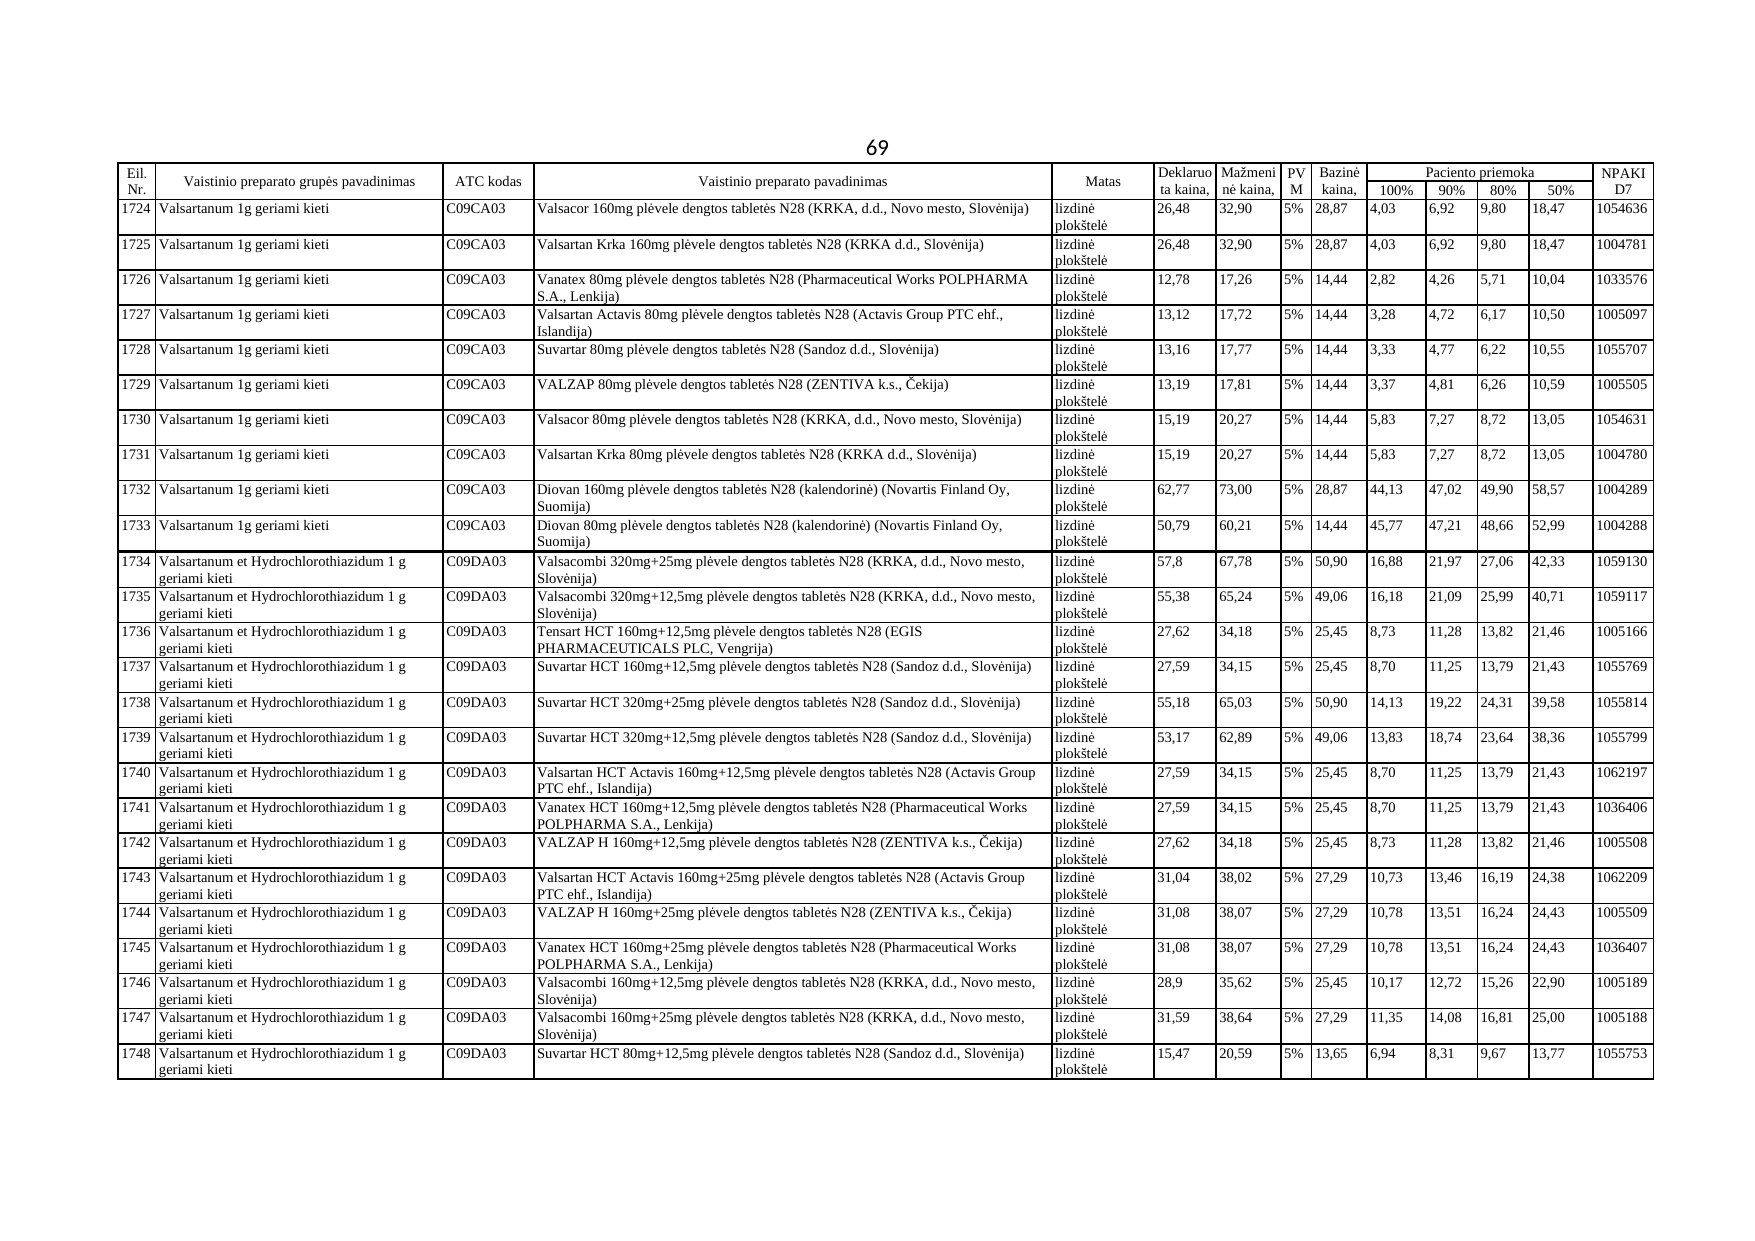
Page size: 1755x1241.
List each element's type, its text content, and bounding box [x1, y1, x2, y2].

table_cell 13,19 [1155, 376, 1215, 409]
table_cell 40,71 [1530, 588, 1592, 622]
table_cell 49,90 [1478, 481, 1528, 515]
table_cell 5,83 [1368, 446, 1425, 479]
table_cell 13,65 [1312, 1045, 1366, 1078]
table_cell 48,66 [1478, 516, 1528, 550]
table_cell 13,79 [1478, 799, 1528, 832]
table_cell C09DA03 [444, 1045, 533, 1078]
table_cell 8,73 [1368, 623, 1425, 657]
table_cell 5% [1282, 411, 1311, 444]
table_cell C09DA03 [444, 764, 533, 797]
table_cell 6,92 [1427, 236, 1477, 269]
table_cell 57,8 [1155, 553, 1215, 586]
table_cell 1737 [119, 658, 155, 692]
table_cell 1742 [119, 834, 155, 867]
table_cell 26,48 [1155, 236, 1215, 269]
table_cell 7,27 [1427, 411, 1477, 444]
table_cell C09CA03 [444, 481, 533, 515]
table_cell 58,57 [1530, 481, 1592, 515]
table_cell 25,45 [1312, 834, 1366, 867]
table_cell Valsartanum et Hydrochlorothiazidum 1 g geriami kieti [156, 658, 442, 692]
table_cell Valsacombi 320mg+12,5mg plėvele dengtos tabletės N28 (KRKA, d.d., Novo mesto, Slovėnija) [535, 588, 1051, 622]
table_header ATC kodas [444, 164, 533, 199]
table_cell 5% [1282, 693, 1311, 727]
table_cell lizdinė plokštelė [1053, 271, 1153, 304]
table_cell 1005508 [1594, 834, 1653, 867]
table_cell C09DA03 [444, 869, 533, 902]
table_cell 17,81 [1217, 376, 1280, 409]
table_cell 19,22 [1427, 693, 1477, 727]
table_cell 27,29 [1312, 869, 1366, 902]
table_cell 5% [1282, 939, 1311, 973]
table_cell 1055753 [1594, 1045, 1653, 1078]
table_cell 27,06 [1478, 553, 1528, 586]
table_cell 1005505 [1594, 376, 1653, 409]
table_cell 1005166 [1594, 623, 1653, 657]
table_cell 11,25 [1427, 764, 1477, 797]
table_cell lizdinė plokštelė [1053, 904, 1153, 937]
table_cell 15,47 [1155, 1045, 1215, 1078]
table_cell 1735 [119, 588, 155, 622]
table_cell 31,04 [1155, 869, 1215, 902]
table_cell Suvartar HCT 320mg+25mg plėvele dengtos tabletės N28 (Sandoz d.d., Slovėnija) [535, 693, 1051, 727]
table_cell 3,33 [1368, 341, 1425, 374]
table_cell C09DA03 [444, 553, 533, 586]
table_cell Valsartanum 1g geriami kieti [156, 516, 442, 550]
table_cell 13,51 [1427, 904, 1477, 937]
table_cell 1005188 [1594, 1009, 1653, 1043]
table_cell 1004288 [1594, 516, 1653, 550]
table_cell 50,79 [1155, 516, 1215, 550]
table_cell 1055799 [1594, 728, 1653, 762]
table_cell 11,25 [1427, 658, 1477, 692]
table_cell 9,80 [1478, 236, 1528, 269]
table_cell 3,28 [1368, 306, 1425, 339]
table_cell Diovan 160mg plėvele dengtos tabletės N28 (kalendorinė) (Novartis Finland Oy, Suomija) [535, 481, 1051, 515]
table_cell 1738 [119, 693, 155, 727]
table_cell 10,78 [1368, 939, 1425, 973]
table_cell lizdinė plokštelė [1053, 376, 1153, 409]
table_cell 5% [1282, 974, 1311, 1008]
table_cell 20,59 [1217, 1045, 1280, 1078]
table_cell 1004781 [1594, 236, 1653, 269]
table_cell 1728 [119, 341, 155, 374]
table_cell C09CA03 [444, 200, 533, 234]
table_cell 32,90 [1217, 200, 1280, 234]
table_cell 50% [1530, 182, 1592, 199]
table_cell 34,18 [1217, 623, 1280, 657]
table_cell 1004289 [1594, 481, 1653, 515]
table_cell 5% [1282, 516, 1311, 550]
table_cell 1748 [119, 1045, 155, 1078]
table_cell 42,33 [1530, 553, 1592, 586]
table_cell 20,27 [1217, 411, 1280, 444]
table_cell lizdinė plokštelė [1053, 588, 1153, 622]
table_header Mažmeninė kaina, Lt [1217, 164, 1280, 199]
table_cell 28,87 [1312, 200, 1366, 234]
table_cell 5% [1282, 341, 1311, 374]
table_cell 1739 [119, 728, 155, 762]
table_cell lizdinė plokštelė [1053, 1045, 1153, 1078]
table_cell 6,92 [1427, 200, 1477, 234]
table_cell 21,46 [1530, 623, 1592, 657]
table_cell lizdinė plokštelė [1053, 200, 1153, 234]
table_cell lizdinė plokštelė [1053, 341, 1153, 374]
table_cell 18,47 [1530, 200, 1592, 234]
table_cell lizdinė plokštelė [1053, 446, 1153, 479]
table_cell 5% [1282, 764, 1311, 797]
table_cell 1733 [119, 516, 155, 550]
table_cell C09CA03 [444, 411, 533, 444]
table_cell 73,00 [1217, 481, 1280, 515]
table_cell Valsartanum 1g geriami kieti [156, 446, 442, 479]
table_cell 16,24 [1478, 904, 1528, 937]
table_cell 27,59 [1155, 799, 1215, 832]
table_cell 13,46 [1427, 869, 1477, 902]
table_cell 1005509 [1594, 904, 1653, 937]
table_cell 13,77 [1530, 1045, 1592, 1078]
table_cell 21,97 [1427, 553, 1477, 586]
table_cell 1054631 [1594, 411, 1653, 444]
table_cell 6,26 [1478, 376, 1528, 409]
table_cell 14,44 [1312, 516, 1366, 550]
table_cell 1743 [119, 869, 155, 902]
table_cell Tensart HCT 160mg+12,5mg plėvele dengtos tabletės N28 (EGIS PHARMACEUTICALS PLC, Vengrija) [535, 623, 1051, 657]
table_cell 13,12 [1155, 306, 1215, 339]
table_cell 3,37 [1368, 376, 1425, 409]
table_cell 5% [1282, 1009, 1311, 1043]
table_cell 25,45 [1312, 658, 1366, 692]
table_cell C09DA03 [444, 623, 533, 657]
table_cell 31,59 [1155, 1009, 1215, 1043]
table_cell 1729 [119, 376, 155, 409]
table_header PVM [1282, 164, 1311, 199]
table_cell 17,77 [1217, 341, 1280, 374]
table_cell 21,43 [1530, 799, 1592, 832]
table_cell Valsartanum 1g geriami kieti [156, 341, 442, 374]
table_cell lizdinė plokštelė [1053, 974, 1153, 1008]
table_cell lizdinė plokštelė [1053, 764, 1153, 797]
table_cell 12,78 [1155, 271, 1215, 304]
table_cell Valsartanum et Hydrochlorothiazidum 1 g geriami kieti [156, 974, 442, 1008]
table_cell 13,79 [1478, 764, 1528, 797]
table_cell 8,31 [1427, 1045, 1477, 1078]
table_cell 5% [1282, 834, 1311, 867]
table_cell Valsartanum 1g geriami kieti [156, 376, 442, 409]
table_cell 12,72 [1427, 974, 1477, 1008]
table_cell 5% [1282, 588, 1311, 622]
table_cell Valsacombi 320mg+25mg plėvele dengtos tabletės N28 (KRKA, d.d., Novo mesto, Slovėnija) [535, 553, 1051, 586]
table_cell 28,87 [1312, 481, 1366, 515]
table_cell 10,73 [1368, 869, 1425, 902]
table_cell C09CA03 [444, 306, 533, 339]
table_cell 100% [1368, 182, 1425, 199]
table_cell 5% [1282, 728, 1311, 762]
table_cell 60,21 [1217, 516, 1280, 550]
table_cell 1062209 [1594, 869, 1653, 902]
table_cell 16,19 [1478, 869, 1528, 902]
table_header NPAKID7 [1594, 164, 1653, 199]
table_cell Valsartan Krka 80mg plėvele dengtos tabletės N28 (KRKA d.d., Slovėnija) [535, 446, 1051, 479]
table_cell 9,67 [1478, 1045, 1528, 1078]
table_cell 21,09 [1427, 588, 1477, 622]
table_cell 32,90 [1217, 236, 1280, 269]
table_cell 28,87 [1312, 236, 1366, 269]
table_cell 1004780 [1594, 446, 1653, 479]
table_cell Suvartar HCT 80mg+12,5mg plėvele dengtos tabletės N28 (Sandoz d.d., Slovėnija) [535, 1045, 1051, 1078]
table_cell 1740 [119, 764, 155, 797]
table_cell C09DA03 [444, 974, 533, 1008]
table_cell 27,59 [1155, 764, 1215, 797]
table_cell Valsartanum et Hydrochlorothiazidum 1 g geriami kieti [156, 623, 442, 657]
table_cell 27,62 [1155, 834, 1215, 867]
table_cell 5% [1282, 200, 1311, 234]
table_cell lizdinė plokštelė [1053, 834, 1153, 867]
table_cell Vanatex 80mg plėvele dengtos tabletės N28 (Pharmaceutical Works POLPHARMA S.A., Lenkija) [535, 271, 1051, 304]
table_cell 8,72 [1478, 446, 1528, 479]
table_cell 1055814 [1594, 693, 1653, 727]
table_cell 34,15 [1217, 764, 1280, 797]
table_cell 20,27 [1217, 446, 1280, 479]
table_cell 38,07 [1217, 939, 1280, 973]
table_cell C09CA03 [444, 271, 533, 304]
table_cell 14,44 [1312, 376, 1366, 409]
table_cell 1731 [119, 446, 155, 479]
table_cell Valsartanum 1g geriami kieti [156, 306, 442, 339]
table_cell lizdinė plokštelė [1053, 411, 1153, 444]
table_cell 65,03 [1217, 693, 1280, 727]
table_cell Valsartanum et Hydrochlorothiazidum 1 g geriami kieti [156, 1009, 442, 1043]
table_cell 5% [1282, 904, 1311, 937]
table_cell C09CA03 [444, 516, 533, 550]
table_cell lizdinė plokštelė [1053, 306, 1153, 339]
table_cell 14,44 [1312, 271, 1366, 304]
table_cell 24,31 [1478, 693, 1528, 727]
table_cell 1727 [119, 306, 155, 339]
table_cell 5,71 [1478, 271, 1528, 304]
table_cell 53,17 [1155, 728, 1215, 762]
table_cell 1036406 [1594, 799, 1653, 832]
table_cell 52,99 [1530, 516, 1592, 550]
table_cell 25,00 [1530, 1009, 1592, 1043]
table_cell 22,90 [1530, 974, 1592, 1008]
table_cell C09DA03 [444, 693, 533, 727]
table_cell 9,80 [1478, 200, 1528, 234]
table_cell C09DA03 [444, 799, 533, 832]
table_cell 1054636 [1594, 200, 1653, 234]
table_cell 14,44 [1312, 411, 1366, 444]
table_cell 11,28 [1427, 623, 1477, 657]
table_header Vaistinio preparato pavadinimas [535, 164, 1051, 199]
table_cell lizdinė plokštelė [1053, 799, 1153, 832]
table_cell C09DA03 [444, 588, 533, 622]
table_cell 14,44 [1312, 446, 1366, 479]
table_cell 10,55 [1530, 341, 1592, 374]
table_cell 6,94 [1368, 1045, 1425, 1078]
table_cell 18,47 [1530, 236, 1592, 269]
table_cell Diovan 80mg plėvele dengtos tabletės N28 (kalendorinė) (Novartis Finland Oy, Suomija) [535, 516, 1051, 550]
table_cell 8,72 [1478, 411, 1528, 444]
table_cell Suvartar 80mg plėvele dengtos tabletės N28 (Sandoz d.d., Slovėnija) [535, 341, 1051, 374]
table_cell Valsartanum et Hydrochlorothiazidum 1 g geriami kieti [156, 1045, 442, 1078]
table_cell lizdinė plokštelė [1053, 236, 1153, 269]
table_cell 5% [1282, 271, 1311, 304]
table_cell lizdinė plokštelė [1053, 728, 1153, 762]
table_cell lizdinė plokštelė [1053, 481, 1153, 515]
table_cell 23,64 [1478, 728, 1528, 762]
table_cell 47,21 [1427, 516, 1477, 550]
table_cell Valsartan Actavis 80mg plėvele dengtos tabletės N28 (Actavis Group PTC ehf., Islandija) [535, 306, 1051, 339]
table_cell 16,81 [1478, 1009, 1528, 1043]
table_cell 50,90 [1312, 693, 1366, 727]
table_cell 28,9 [1155, 974, 1215, 1008]
table_cell 4,26 [1427, 271, 1477, 304]
table_cell 21,43 [1530, 658, 1592, 692]
table_cell 27,29 [1312, 904, 1366, 937]
table_cell Valsartanum et Hydrochlorothiazidum 1 g geriami kieti [156, 764, 442, 797]
table_cell 11,28 [1427, 834, 1477, 867]
table_cell 11,35 [1368, 1009, 1425, 1043]
table_cell 90% [1427, 182, 1477, 199]
table_cell 10,17 [1368, 974, 1425, 1008]
table_cell Vanatex HCT 160mg+12,5mg plėvele dengtos tabletės N28 (Pharmaceutical Works POLPHARMA S.A., Lenkija) [535, 799, 1051, 832]
table_cell 13,51 [1427, 939, 1477, 973]
table_cell lizdinė plokštelė [1053, 693, 1153, 727]
table_cell 1725 [119, 236, 155, 269]
table_cell 11,25 [1427, 799, 1477, 832]
table_cell Valsartanum et Hydrochlorothiazidum 1 g geriami kieti [156, 553, 442, 586]
table_cell 8,70 [1368, 764, 1425, 797]
table_cell 49,06 [1312, 588, 1366, 622]
table_cell 34,18 [1217, 834, 1280, 867]
table_cell 5% [1282, 236, 1311, 269]
table_cell 10,59 [1530, 376, 1592, 409]
table_cell 2,82 [1368, 271, 1425, 304]
table_cell 13,05 [1530, 411, 1592, 444]
table_cell lizdinė plokštelė [1053, 623, 1153, 657]
table_cell VALZAP H 160mg+12,5mg plėvele dengtos tabletės N28 (ZENTIVA k.s., Čekija) [535, 834, 1051, 867]
table_cell 5% [1282, 553, 1311, 586]
table_cell lizdinė plokštelė [1053, 1009, 1153, 1043]
table_cell 10,50 [1530, 306, 1592, 339]
table_cell 38,02 [1217, 869, 1280, 902]
table_cell Valsartanum et Hydrochlorothiazidum 1 g geriami kieti [156, 693, 442, 727]
table_cell 38,64 [1217, 1009, 1280, 1043]
table_cell 1005097 [1594, 306, 1653, 339]
table_cell Valsartanum 1g geriami kieti [156, 271, 442, 304]
table_header Eil. Nr. [119, 164, 155, 199]
table_cell 6,22 [1478, 341, 1528, 374]
table_cell 5% [1282, 1045, 1311, 1078]
table_cell 1724 [119, 200, 155, 234]
table_header Matas [1053, 164, 1153, 199]
table_cell 1059117 [1594, 588, 1653, 622]
table_cell lizdinė plokštelė [1053, 516, 1153, 550]
table_cell 21,43 [1530, 764, 1592, 797]
table_cell 1741 [119, 799, 155, 832]
table_header Vaistinio preparato grupės pavadinimas [156, 164, 442, 199]
table_header Bazinė kaina, Lt [1312, 164, 1366, 199]
table_cell 14,08 [1427, 1009, 1477, 1043]
table_cell 39,58 [1530, 693, 1592, 727]
table_cell 44,13 [1368, 481, 1425, 515]
table_cell Valsartanum et Hydrochlorothiazidum 1 g geriami kieti [156, 799, 442, 832]
table_cell 1726 [119, 271, 155, 304]
table_cell 25,45 [1312, 974, 1366, 1008]
table_cell 55,38 [1155, 588, 1215, 622]
table_cell 25,45 [1312, 623, 1366, 657]
table_cell 1745 [119, 939, 155, 973]
table_cell 1062197 [1594, 764, 1653, 797]
table_cell 15,19 [1155, 411, 1215, 444]
table_cell C09DA03 [444, 658, 533, 692]
table_header Deklaruota kaina, Lt [1155, 164, 1215, 199]
table_cell Valsartanum et Hydrochlorothiazidum 1 g geriami kieti [156, 939, 442, 973]
table_cell C09DA03 [444, 834, 533, 867]
table_cell Suvartar HCT 320mg+12,5mg plėvele dengtos tabletės N28 (Sandoz d.d., Slovėnija) [535, 728, 1051, 762]
table_cell 25,99 [1478, 588, 1528, 622]
table_cell 13,82 [1478, 623, 1528, 657]
table_cell Valsartanum et Hydrochlorothiazidum 1 g geriami kieti [156, 869, 442, 902]
table_cell 15,19 [1155, 446, 1215, 479]
table_cell 27,29 [1312, 1009, 1366, 1043]
table_cell C09CA03 [444, 236, 533, 269]
table_cell 1033576 [1594, 271, 1653, 304]
table_cell Valsartanum et Hydrochlorothiazidum 1 g geriami kieti [156, 904, 442, 937]
table_cell 14,13 [1368, 693, 1425, 727]
table_cell 1746 [119, 974, 155, 1008]
table_cell 13,82 [1478, 834, 1528, 867]
table_cell VALZAP 80mg plėvele dengtos tabletės N28 (ZENTIVA k.s., Čekija) [535, 376, 1051, 409]
table_cell 4,72 [1427, 306, 1477, 339]
table_cell 26,48 [1155, 200, 1215, 234]
table_cell 5% [1282, 623, 1311, 657]
table_cell Valsartanum et Hydrochlorothiazidum 1 g geriami kieti [156, 728, 442, 762]
table_cell 1732 [119, 481, 155, 515]
table_cell lizdinė plokštelė [1053, 658, 1153, 692]
table_cell 49,06 [1312, 728, 1366, 762]
table_cell 38,07 [1217, 904, 1280, 937]
table_cell Vanatex HCT 160mg+25mg plėvele dengtos tabletės N28 (Pharmaceutical Works POLPHARMA S.A., Lenkija) [535, 939, 1051, 973]
table_cell 7,27 [1427, 446, 1477, 479]
table_cell Suvartar HCT 160mg+12,5mg plėvele dengtos tabletės N28 (Sandoz d.d., Slovėnija) [535, 658, 1051, 692]
table_cell 65,24 [1217, 588, 1280, 622]
table_cell Valsacor 160mg plėvele dengtos tabletės N28 (KRKA, d.d., Novo mesto, Slovėnija) [535, 200, 1051, 234]
table_cell Valsartanum 1g geriami kieti [156, 481, 442, 515]
table_cell 13,79 [1478, 658, 1528, 692]
table_cell 24,43 [1530, 904, 1592, 937]
table_cell 8,73 [1368, 834, 1425, 867]
table_cell Valsartanum et Hydrochlorothiazidum 1 g geriami kieti [156, 588, 442, 622]
table_cell 4,77 [1427, 341, 1477, 374]
table_cell 1736 [119, 623, 155, 657]
table_cell 16,18 [1368, 588, 1425, 622]
table_cell C09CA03 [444, 446, 533, 479]
table_cell 45,77 [1368, 516, 1425, 550]
table_cell 17,72 [1217, 306, 1280, 339]
table_cell 62,89 [1217, 728, 1280, 762]
table_cell 15,26 [1478, 974, 1528, 1008]
table_cell 55,18 [1155, 693, 1215, 727]
table_cell 13,05 [1530, 446, 1592, 479]
table_cell 5% [1282, 658, 1311, 692]
table_cell 14,44 [1312, 306, 1366, 339]
table_cell 1055769 [1594, 658, 1653, 692]
table_cell 1744 [119, 904, 155, 937]
table_cell 31,08 [1155, 904, 1215, 937]
table_cell C09CA03 [444, 376, 533, 409]
table_cell C09CA03 [444, 341, 533, 374]
table_cell C09DA03 [444, 728, 533, 762]
table_cell 13,83 [1368, 728, 1425, 762]
table_cell 16,24 [1478, 939, 1528, 973]
table_cell Valsartan HCT Actavis 160mg+12,5mg plėvele dengtos tabletės N28 (Actavis Group PTC ehf., Islandija) [535, 764, 1051, 797]
table_cell 4,03 [1368, 236, 1425, 269]
table_cell 35,62 [1217, 974, 1280, 1008]
table_cell C09DA03 [444, 904, 533, 937]
table_cell 38,36 [1530, 728, 1592, 762]
table_cell lizdinė plokštelė [1053, 939, 1153, 973]
table_cell 1747 [119, 1009, 155, 1043]
table_cell Valsartanum 1g geriami kieti [156, 236, 442, 269]
table_cell 1734 [119, 553, 155, 586]
table_cell lizdinė plokštelė [1053, 553, 1153, 586]
table_cell 80% [1478, 182, 1528, 199]
table_cell 27,62 [1155, 623, 1215, 657]
table_cell 25,45 [1312, 764, 1366, 797]
table_cell 10,78 [1368, 904, 1425, 937]
table_cell 8,70 [1368, 658, 1425, 692]
table_cell 34,15 [1217, 658, 1280, 692]
table_cell Valsartanum 1g geriami kieti [156, 200, 442, 234]
table_cell Valsacombi 160mg+25mg plėvele dengtos tabletės N28 (KRKA, d.d., Novo mesto, Slovėnija) [535, 1009, 1051, 1043]
table_cell 62,77 [1155, 481, 1215, 515]
table_cell 21,46 [1530, 834, 1592, 867]
table_cell Valsartan HCT Actavis 160mg+25mg plėvele dengtos tabletės N28 (Actavis Group PTC ehf., Islandija) [535, 869, 1051, 902]
table_cell 14,44 [1312, 341, 1366, 374]
table_cell 31,08 [1155, 939, 1215, 973]
table_cell 34,15 [1217, 799, 1280, 832]
table_cell 5% [1282, 446, 1311, 479]
table_cell 24,43 [1530, 939, 1592, 973]
table_cell C09DA03 [444, 939, 533, 973]
table_cell 5% [1282, 869, 1311, 902]
table_cell 1005189 [1594, 974, 1653, 1008]
table_cell 50,90 [1312, 553, 1366, 586]
table_cell 25,45 [1312, 799, 1366, 832]
table_cell 4,81 [1427, 376, 1477, 409]
table_cell 24,38 [1530, 869, 1592, 902]
table_cell 1059130 [1594, 553, 1653, 586]
table_cell 16,88 [1368, 553, 1425, 586]
table_cell 8,70 [1368, 799, 1425, 832]
table_cell 13,16 [1155, 341, 1215, 374]
table_cell 5,83 [1368, 411, 1425, 444]
table_cell C09DA03 [444, 1009, 533, 1043]
table_cell 27,59 [1155, 658, 1215, 692]
table_cell 67,78 [1217, 553, 1280, 586]
table_cell 1036407 [1594, 939, 1653, 973]
table_cell Valsartan Krka 160mg plėvele dengtos tabletės N28 (KRKA d.d., Slovėnija) [535, 236, 1051, 269]
table_cell 5% [1282, 306, 1311, 339]
table_cell 4,03 [1368, 200, 1425, 234]
table_cell 10,04 [1530, 271, 1592, 304]
table_cell 18,74 [1427, 728, 1477, 762]
table_cell 5% [1282, 799, 1311, 832]
table_cell 6,17 [1478, 306, 1528, 339]
table_cell 47,02 [1427, 481, 1477, 515]
table_cell 5% [1282, 481, 1311, 515]
table_cell 1730 [119, 411, 155, 444]
table_cell 1055707 [1594, 341, 1653, 374]
table_cell Valsartanum 1g geriami kieti [156, 411, 442, 444]
table_cell VALZAP H 160mg+25mg plėvele dengtos tabletės N28 (ZENTIVA k.s., Čekija) [535, 904, 1051, 937]
table_cell Valsacor 80mg plėvele dengtos tabletės N28 (KRKA, d.d., Novo mesto, Slovėnija) [535, 411, 1051, 444]
table_cell 27,29 [1312, 939, 1366, 973]
table_cell Valsacombi 160mg+12,5mg plėvele dengtos tabletės N28 (KRKA, d.d., Novo mesto, Slovėnija) [535, 974, 1051, 1008]
table_cell 17,26 [1217, 271, 1280, 304]
table_cell Valsartanum et Hydrochlorothiazidum 1 g geriami kieti [156, 834, 442, 867]
table_cell 5% [1282, 376, 1311, 409]
table_header Paciento priemoka [1368, 164, 1592, 180]
table_cell lizdinė plokštelė [1053, 869, 1153, 902]
